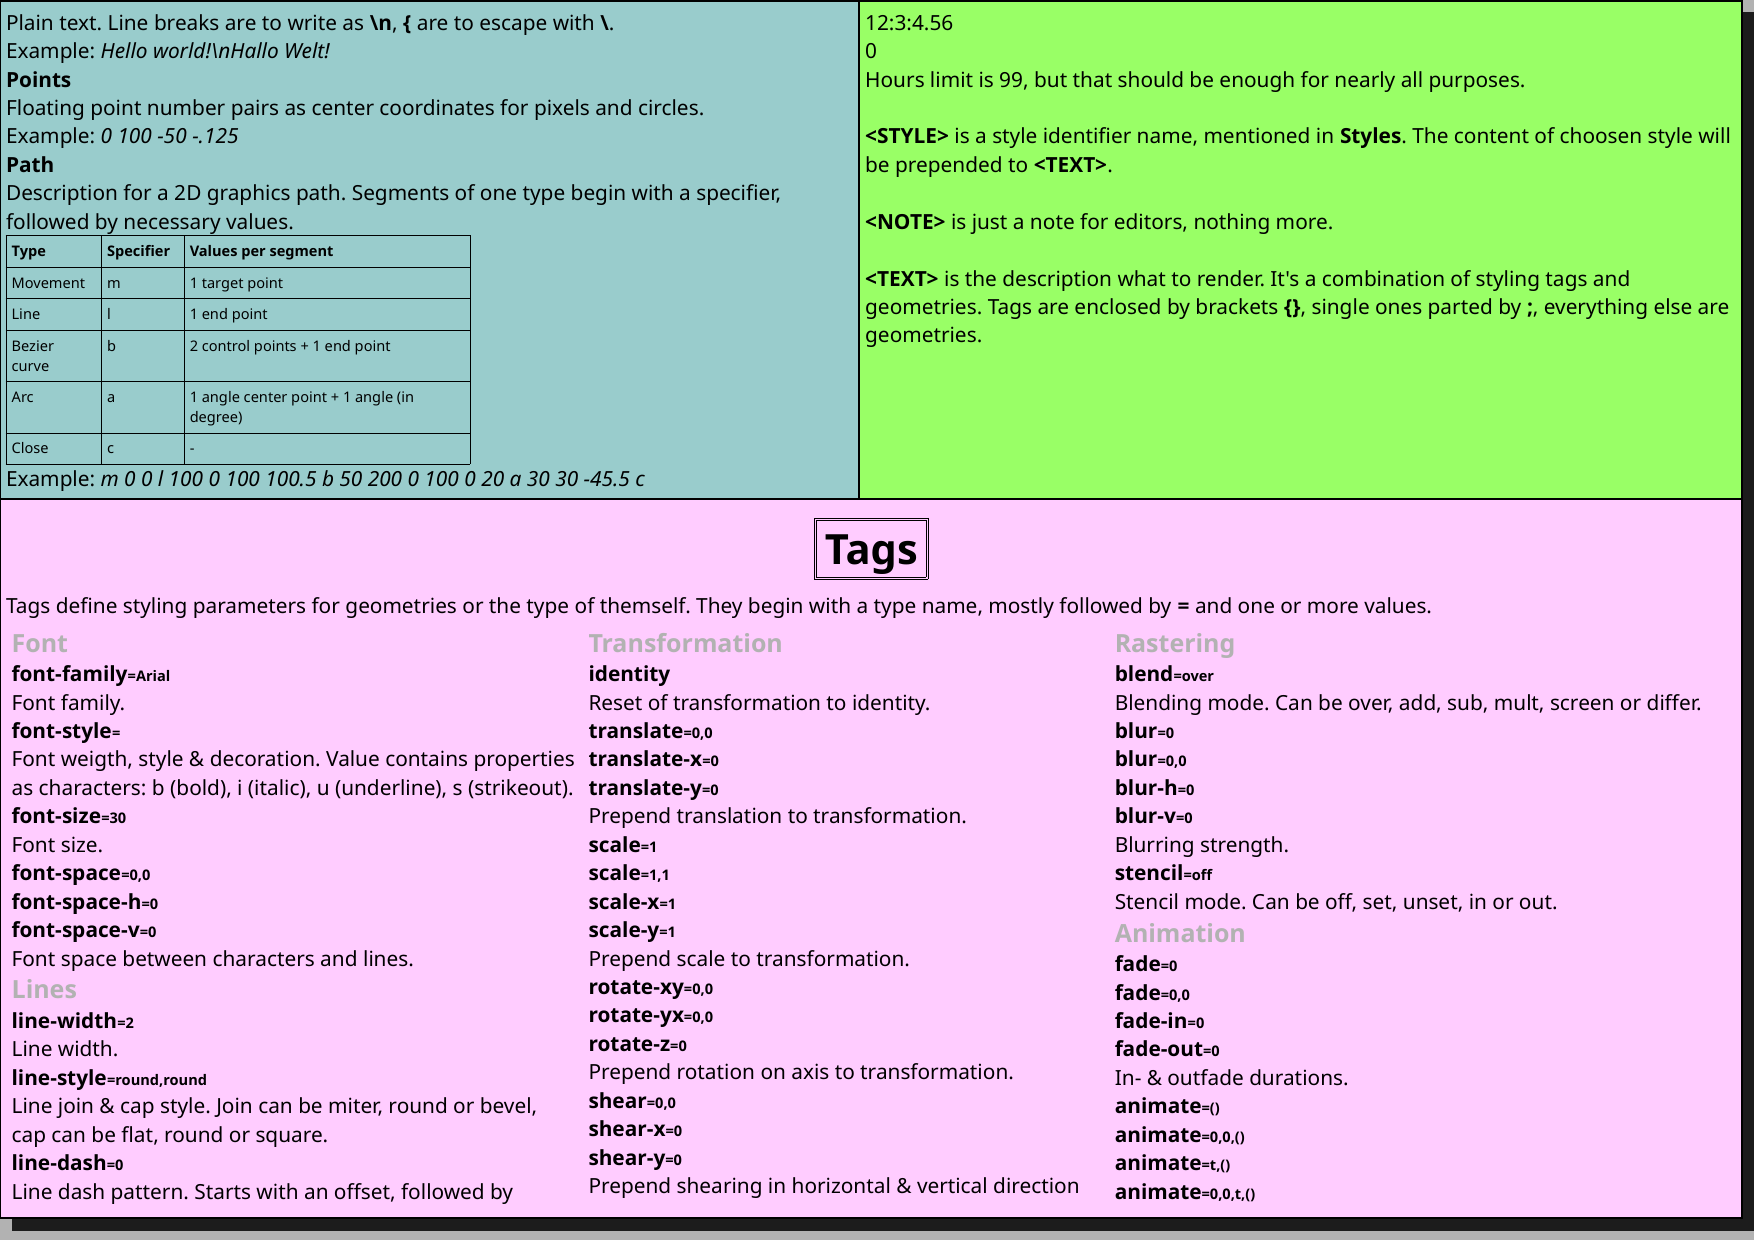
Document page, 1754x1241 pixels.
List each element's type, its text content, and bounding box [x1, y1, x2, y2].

table_header Type [7, 236, 101, 267]
table_cell Tags define styling parameters for geometries or the type of themself. They begin with a type name, mostly followed by = and one or more values. [1, 500, 1741, 1217]
table_cell Line [7, 299, 101, 330]
table_cell m [102, 268, 184, 298]
table_cell Arc [7, 382, 101, 432]
table_cell c [102, 434, 184, 464]
table_cell Movement [7, 268, 101, 298]
table_header Transformation identity Reset of transformation to identity. translate=0,0 translate-x=0 translate-y=0 Prepend translation to transformation. scale=1 scale=1,1 scale-x=1 scale-y=1 Prepend scale to transformation. rotate-xy=0,0 rotate-yx=0,0 rotate-z=0 Prepend rotation on axis to transformation. shear=0,0 shear-x=0 shear-y=0 Prepend shearing in horizontal & vertical direction [583, 620, 1109, 1211]
table_cell Close [7, 434, 101, 464]
table_cell 1 angle center point + 1 angle (in degree) [185, 382, 470, 432]
table_cell 12:3:4.56 0 Hours limit is 99, but that should be enough for nearly all purposes. <STYLE> is a style identifier name, mentioned in Styles. The content of choosen style will be prepended to <TEXT>. <NOTE> is just a note for editors, nothing more. <TEXT> is the description what to render. It's a combination of styling tags and geometries. Tags are enclosed by brackets {}, single ones parted by ;, everything else are geometries. [860, 2, 1741, 498]
table_cell a [102, 382, 184, 432]
table_header Values per segment [185, 236, 470, 267]
table_cell 2 control points + 1 end point [185, 331, 470, 381]
table_cell 1 target point [185, 268, 470, 298]
table_header Font font-family=Arial Font family. font-style= Font weigth, style & decoration. Value contains properties as characters: b (bold), i (italic), u (underline), s (strikeout). font-size=30 Font size. font-space=0,0 font-space-h=0 font-space-v=0 Font space between characters and lines. Lines line-width=2 Line width. line-style=round,round Line join & cap style. Join can be miter, round or bevel, cap can be flat, round or square. line-dash=0 Line dash pattern. Starts with an offset, followed by [6, 620, 582, 1211]
table_cell l [102, 299, 184, 330]
table_cell - [185, 434, 470, 464]
table_cell 1 end point [185, 299, 470, 330]
table_cell Plain text. Line breaks are to write as \n, { are to escape with \. Example: Hello world!\nHallo Welt! Points Floating point number pairs as center coordinates for pixels and circles. Example: 0 100 -50 -.125 Path Description for a 2D graphics path. Segments of one type begin with a specifier, followed by necessary values. Example: m 0 0 l 100 0 100 100.5 b 50 200 0 100 0 20 a 30 30 -45.5 c [1, 2, 858, 498]
table_cell b [102, 331, 184, 381]
table_header Specifier [102, 236, 184, 267]
table_header Rastering blend=over Blending mode. Can be over, add, sub, mult, screen or differ. blur=0 blur=0,0 blur-h=0 blur-v=0 Blurring strength. stencil=off Stencil mode. Can be off, set, unset, in or out. Animation fade=0 fade=0,0 fade-in=0 fade-out=0 In- & outfade durations. animate=() animate=0,0,() animate=t,() animate=0,0,t,() [1109, 620, 1736, 1211]
table_cell Bezier curve [7, 331, 101, 381]
